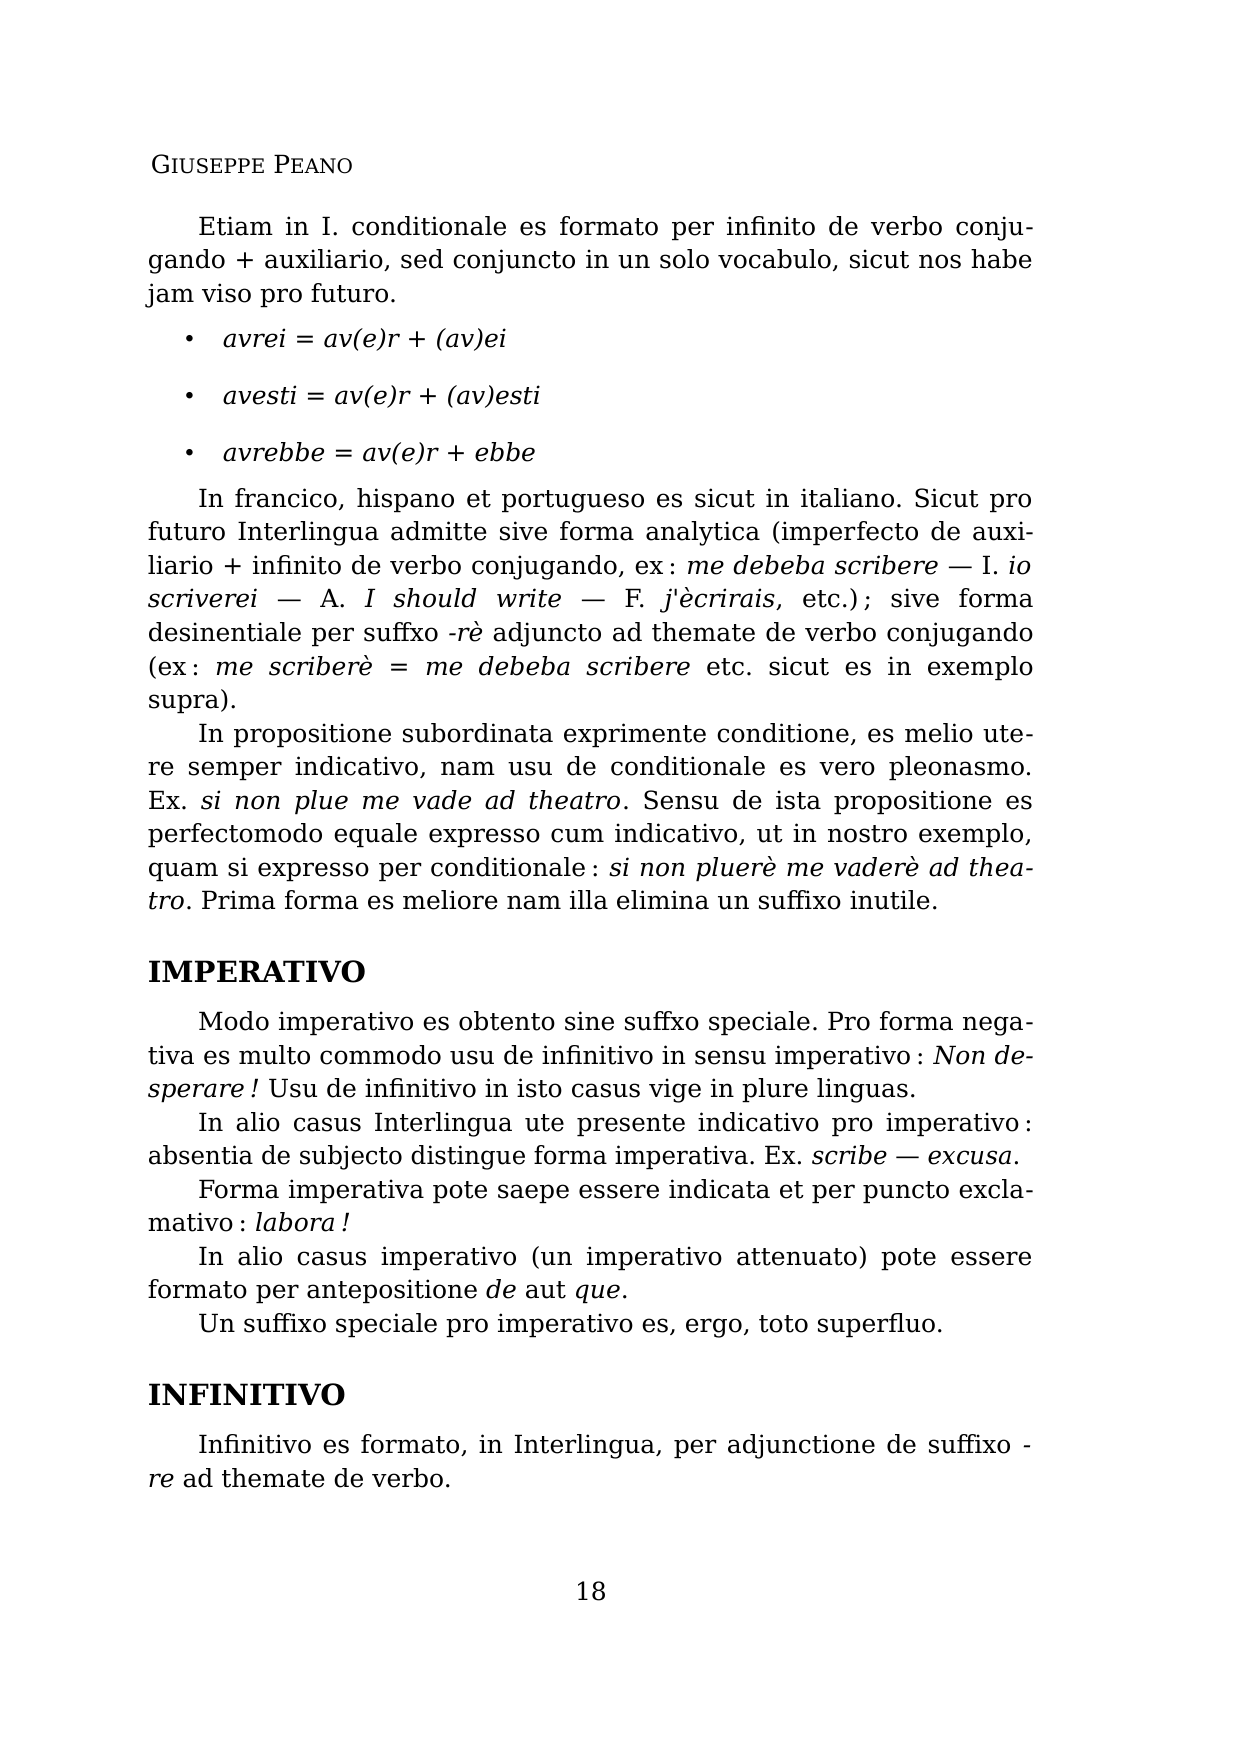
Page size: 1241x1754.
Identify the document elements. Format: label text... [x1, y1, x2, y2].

text Modo imperativo es obtento sine suffxo speciale. Pro forma nega­tiva es multo commodo usu de infinitivo in sensu imperativo : Non de­sperare ! Usu de infiniti­vo in isto casus vige in plure linguas. [148, 1007, 1033, 1104]
text In alio casus Interlingua ute presente indicativo pro imperativo : absentia de subjecto distingue forma imperativa. Ex. scribe — excu­sa. [148, 1108, 1033, 1171]
list avesti = av(e)r + (av)esti [185, 382, 1033, 411]
text In alio casus imperativo (un imperativo attenuato) pote essere formato per an­tepositione de aut que. [148, 1242, 1033, 1305]
text In francico, hispano et portugueso es sicut in italiano. Sicut pro futuro Interlingua admitte sive forma analytica (imper­fecto de auxi­liario + infinito de verbo conjugando, ex : me debeba scribere — I. io scri­verei — A. I should write — F. j'ècrirais, etc.) ; sive forma desinentiale per suffxo -rè adjuncto ad themate de verbo con­jugando (ex : me scriberè = me debeba scri­bere etc. sicut es in exem­plo supra). [148, 484, 1033, 714]
text Un suffixo speciale pro imperativo es, ergo, toto superfluo. [148, 1309, 1033, 1338]
subtitle IMPERATIVO [148, 955, 1033, 990]
text Forma imperativa pote saepe essere indicata et per puncto excla­mativo : labo­ra ! [148, 1175, 1033, 1238]
subtitle INFINITIVO [148, 1378, 1033, 1412]
list avrei = av(e)r + (av)ei [185, 324, 1033, 354]
text In propositione subordinata exprimente conditione, es melio ute­re semper in­dicativo, nam usu de conditionale es vero pleonasmo. Ex. si non plue me vade ad theatro. Sensu de ista propositione es perfectomodo equale expresso cum indicativo, ut in nostro exemplo, quam si expresso per conditionale : si non pluerè me vaderè ad thea­tro. Prima forma es meliore nam illa elimina un suffi­xo inutile. [148, 719, 1033, 916]
list avrebbe = av(e)r + ebbe [185, 439, 1033, 468]
text Etiam in I. conditionale es formato per infinito de verbo conju­gando + auxilia­rio, sed conjuncto in un solo vocabulo, sicut nos habe jam viso pro futuro. [148, 212, 1033, 308]
text Infinitivo es formato, in Interlingua, per adjunctione de suffixo -re ad themate de verbo. [148, 1430, 1033, 1493]
